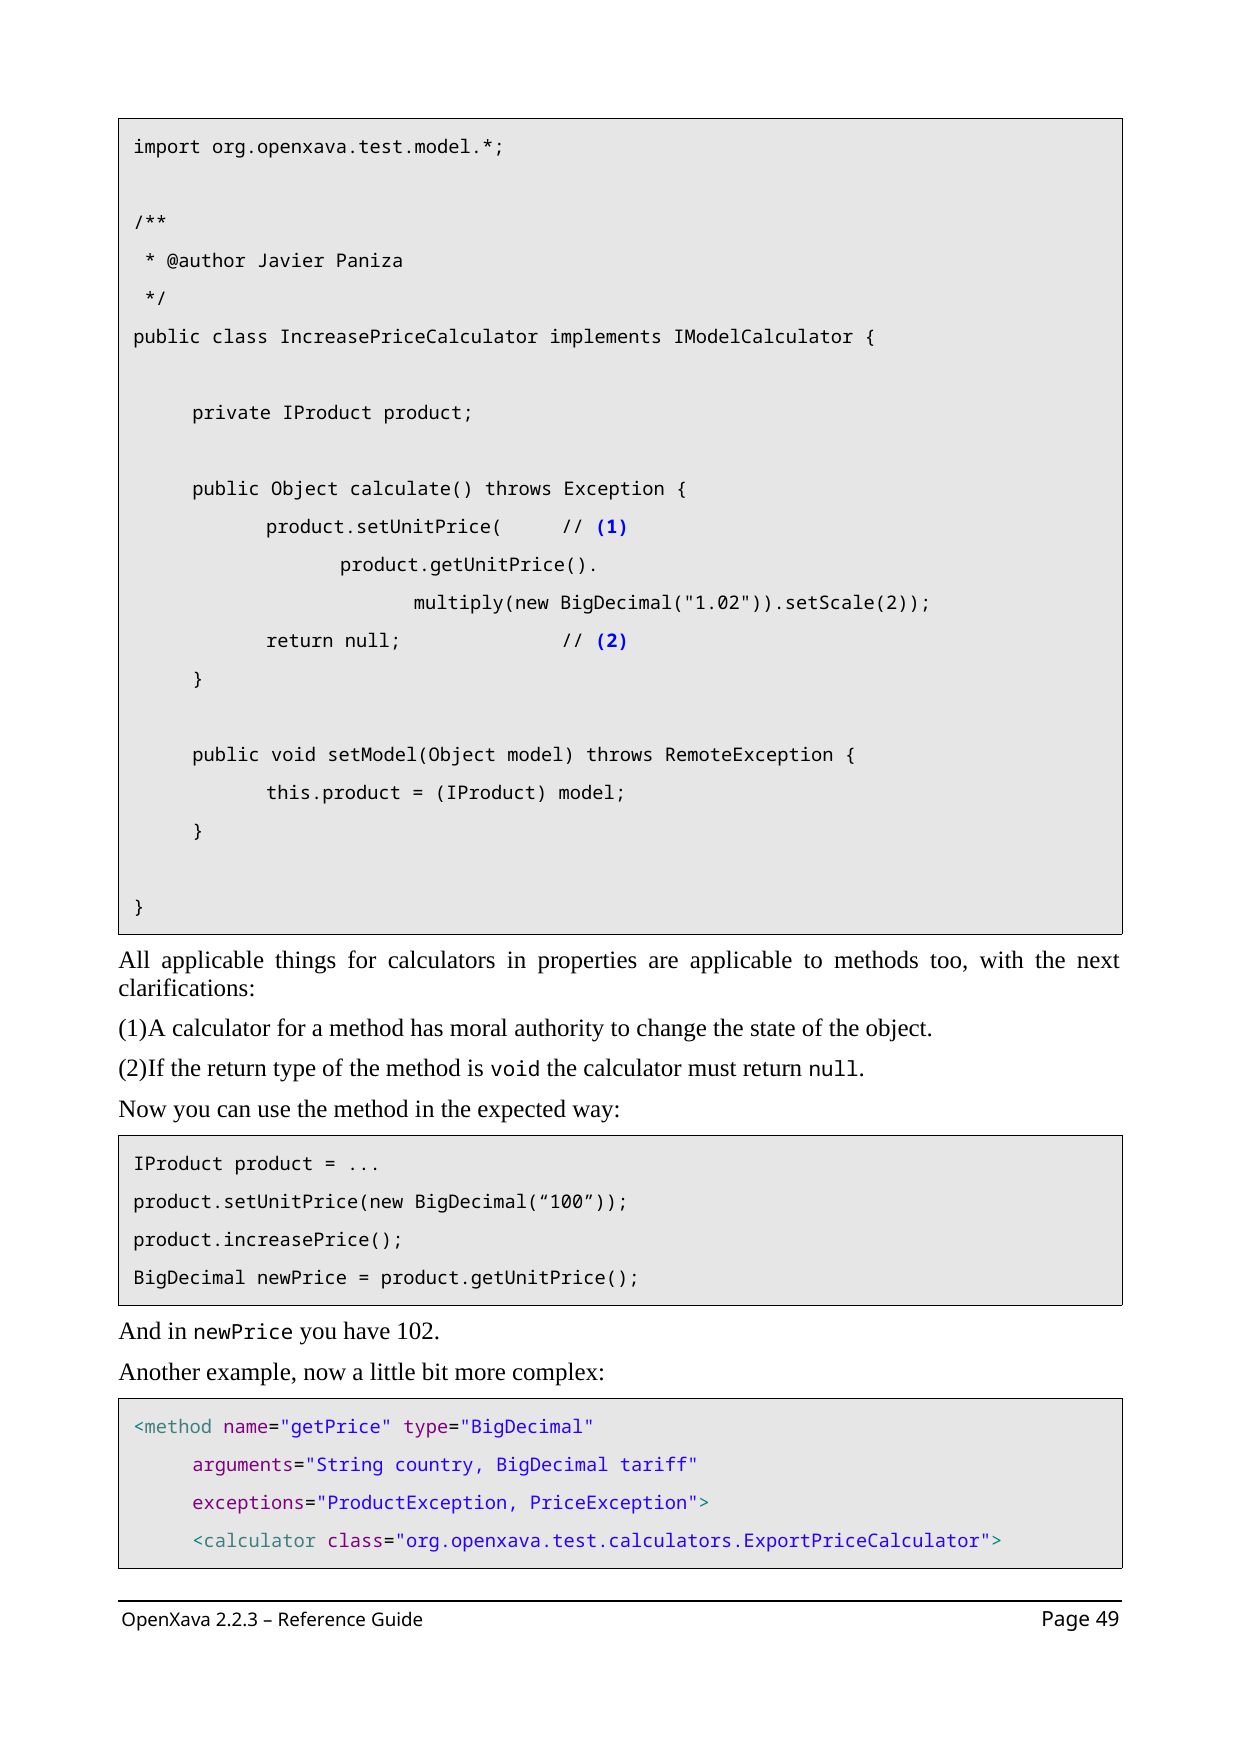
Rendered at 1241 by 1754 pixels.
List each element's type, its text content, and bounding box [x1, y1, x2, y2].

text /** [119, 194, 1122, 232]
text product.getUnitPrice(). [119, 536, 1122, 574]
text * @author Javier Paniza [119, 232, 1122, 270]
text product.increasePrice(); [119, 1211, 1122, 1249]
text */ [119, 270, 1122, 308]
text Now you can use the method in the expected way: [118, 1095, 1122, 1123]
text public class IncreasePriceCalculator implements IModelCalculator { [119, 308, 1122, 346]
text this.product = (IProduct) model; [119, 764, 1122, 802]
text } [119, 878, 1122, 934]
text BigDecimal newPrice = product.getUnitPrice(); [119, 1249, 1122, 1305]
text } [119, 802, 1122, 841]
text <calculator class="org.openxava.test.calculators.ExportPriceCalculator"> [119, 1512, 1122, 1568]
text And in newPrice you have 102. [118, 1317, 1122, 1346]
list If the return type of the method is void the calculator must return null. [118, 1054, 1122, 1083]
text IProduct product = ... [119, 1136, 1122, 1173]
text arguments="String country, BigDecimal tariff" [119, 1436, 1122, 1474]
list A calculator for a method has moral authority to change the state of the object. [118, 1014, 1122, 1042]
text return null; // (2) [119, 612, 1122, 650]
text All applicable things for calculators in properties are applicable to methods too, with the next clarifications: [118, 946, 1122, 1002]
text public void setModel(Object model) throws RemoteException { [119, 726, 1122, 764]
text multiply(new BigDecimal("1.02")).setScale(2)); [119, 574, 1122, 612]
text import org.openxava.test.model.*; [119, 119, 1122, 156]
text } [119, 650, 1122, 688]
text product.setUnitPrice(new BigDecimal(“100”)); [119, 1173, 1122, 1211]
text Another example, now a little bit more complex: [118, 1358, 1122, 1386]
text public Object calculate() throws Exception { [119, 460, 1122, 498]
text exceptions="ProductException, PriceException"> [119, 1474, 1122, 1512]
text <method name="getPrice" type="BigDecimal" [119, 1399, 1122, 1436]
text private IProduct product; [119, 384, 1122, 422]
text product.setUnitPrice( // (1) [119, 498, 1122, 536]
